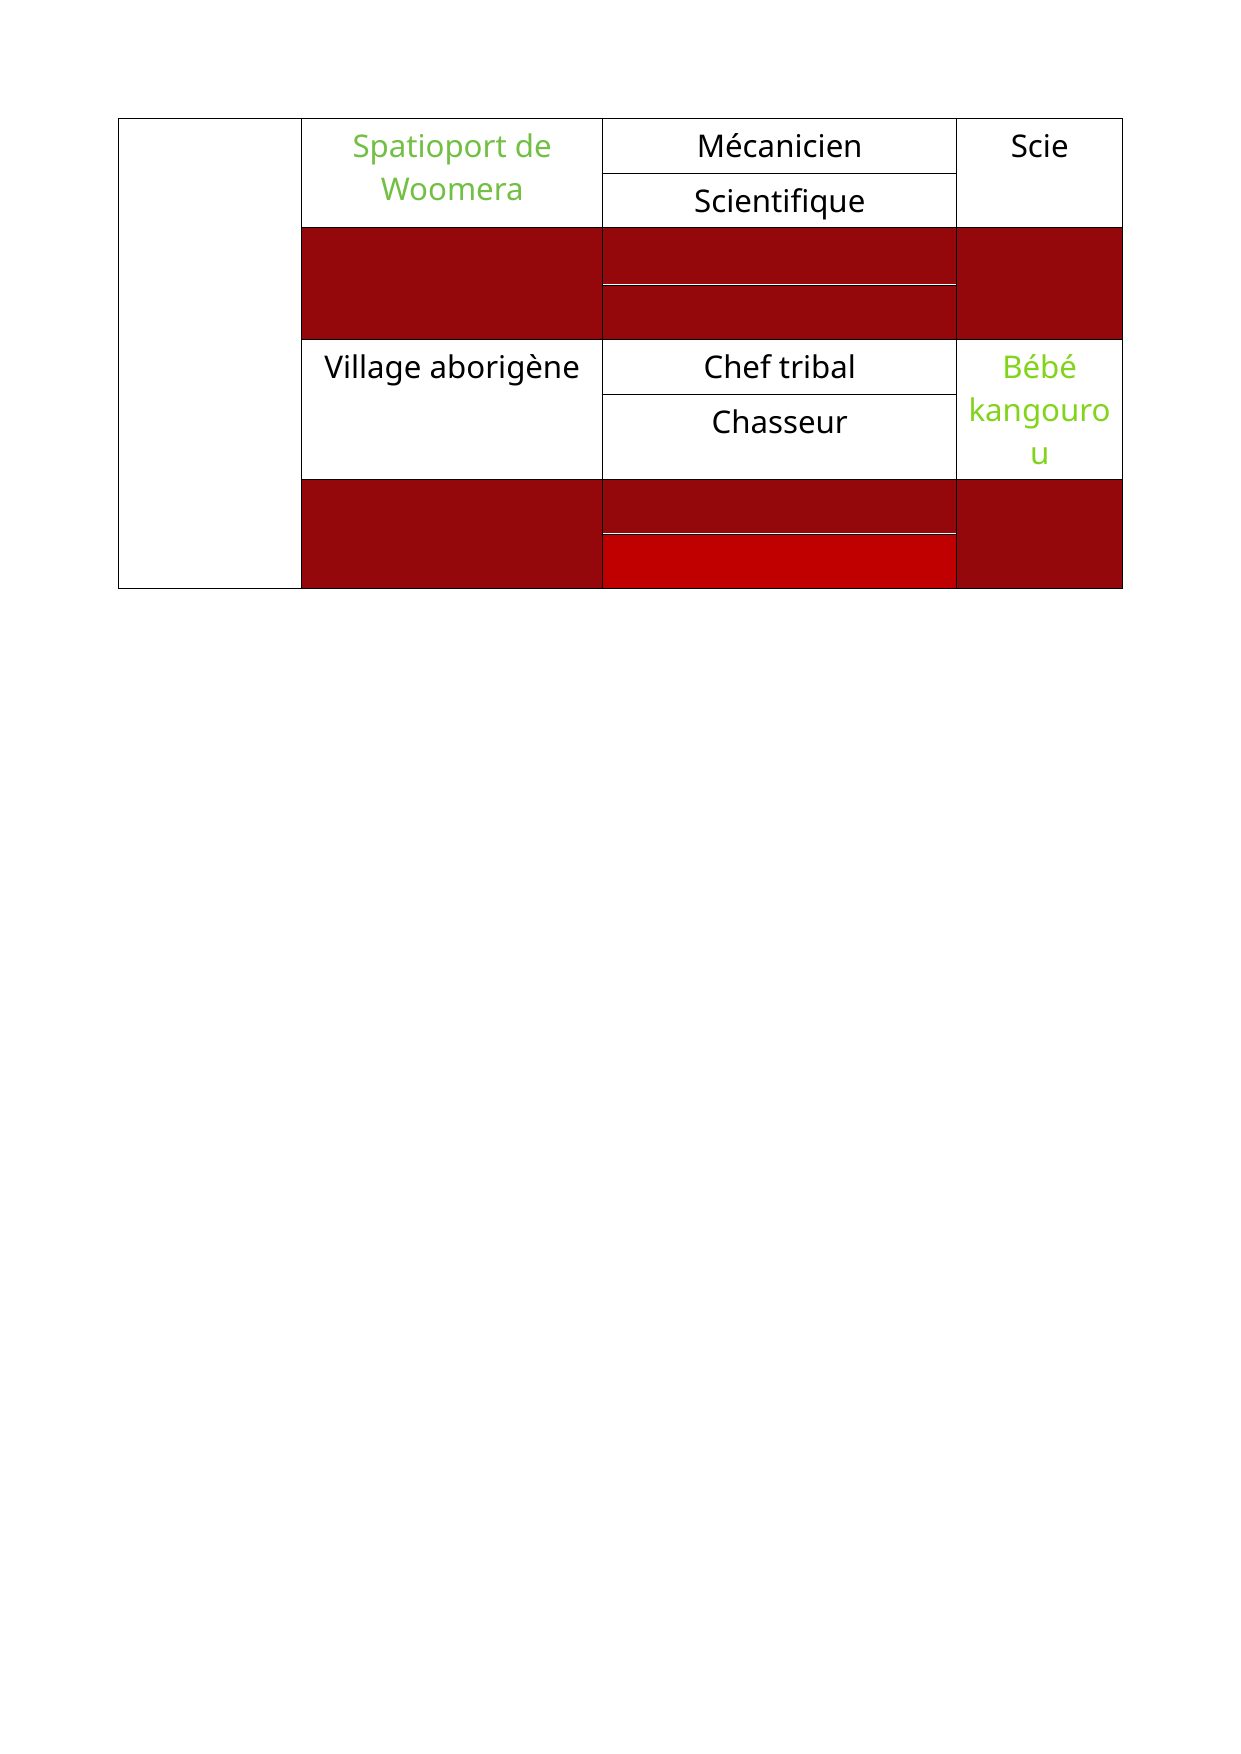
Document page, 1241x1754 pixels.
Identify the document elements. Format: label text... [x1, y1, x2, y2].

table_cell [603, 286, 956, 339]
table_cell Village aborigène [302, 340, 602, 479]
table_cell Chasseur [603, 395, 956, 479]
table_cell Scie [957, 119, 1122, 227]
table_cell [603, 228, 956, 284]
table_cell Chef tribal [603, 340, 956, 394]
table_cell [603, 535, 956, 588]
table_cell [957, 480, 1122, 588]
table_cell Bébé kangourou [957, 340, 1122, 479]
table_cell Scientifique [603, 174, 956, 227]
table_cell Spatioport de Woomera [302, 119, 602, 227]
table_cell [957, 228, 1122, 339]
table_cell [302, 480, 602, 588]
table_cell [119, 119, 301, 588]
table_cell [603, 480, 956, 533]
table_cell Mécanicien [603, 119, 956, 173]
table_cell [302, 228, 602, 339]
